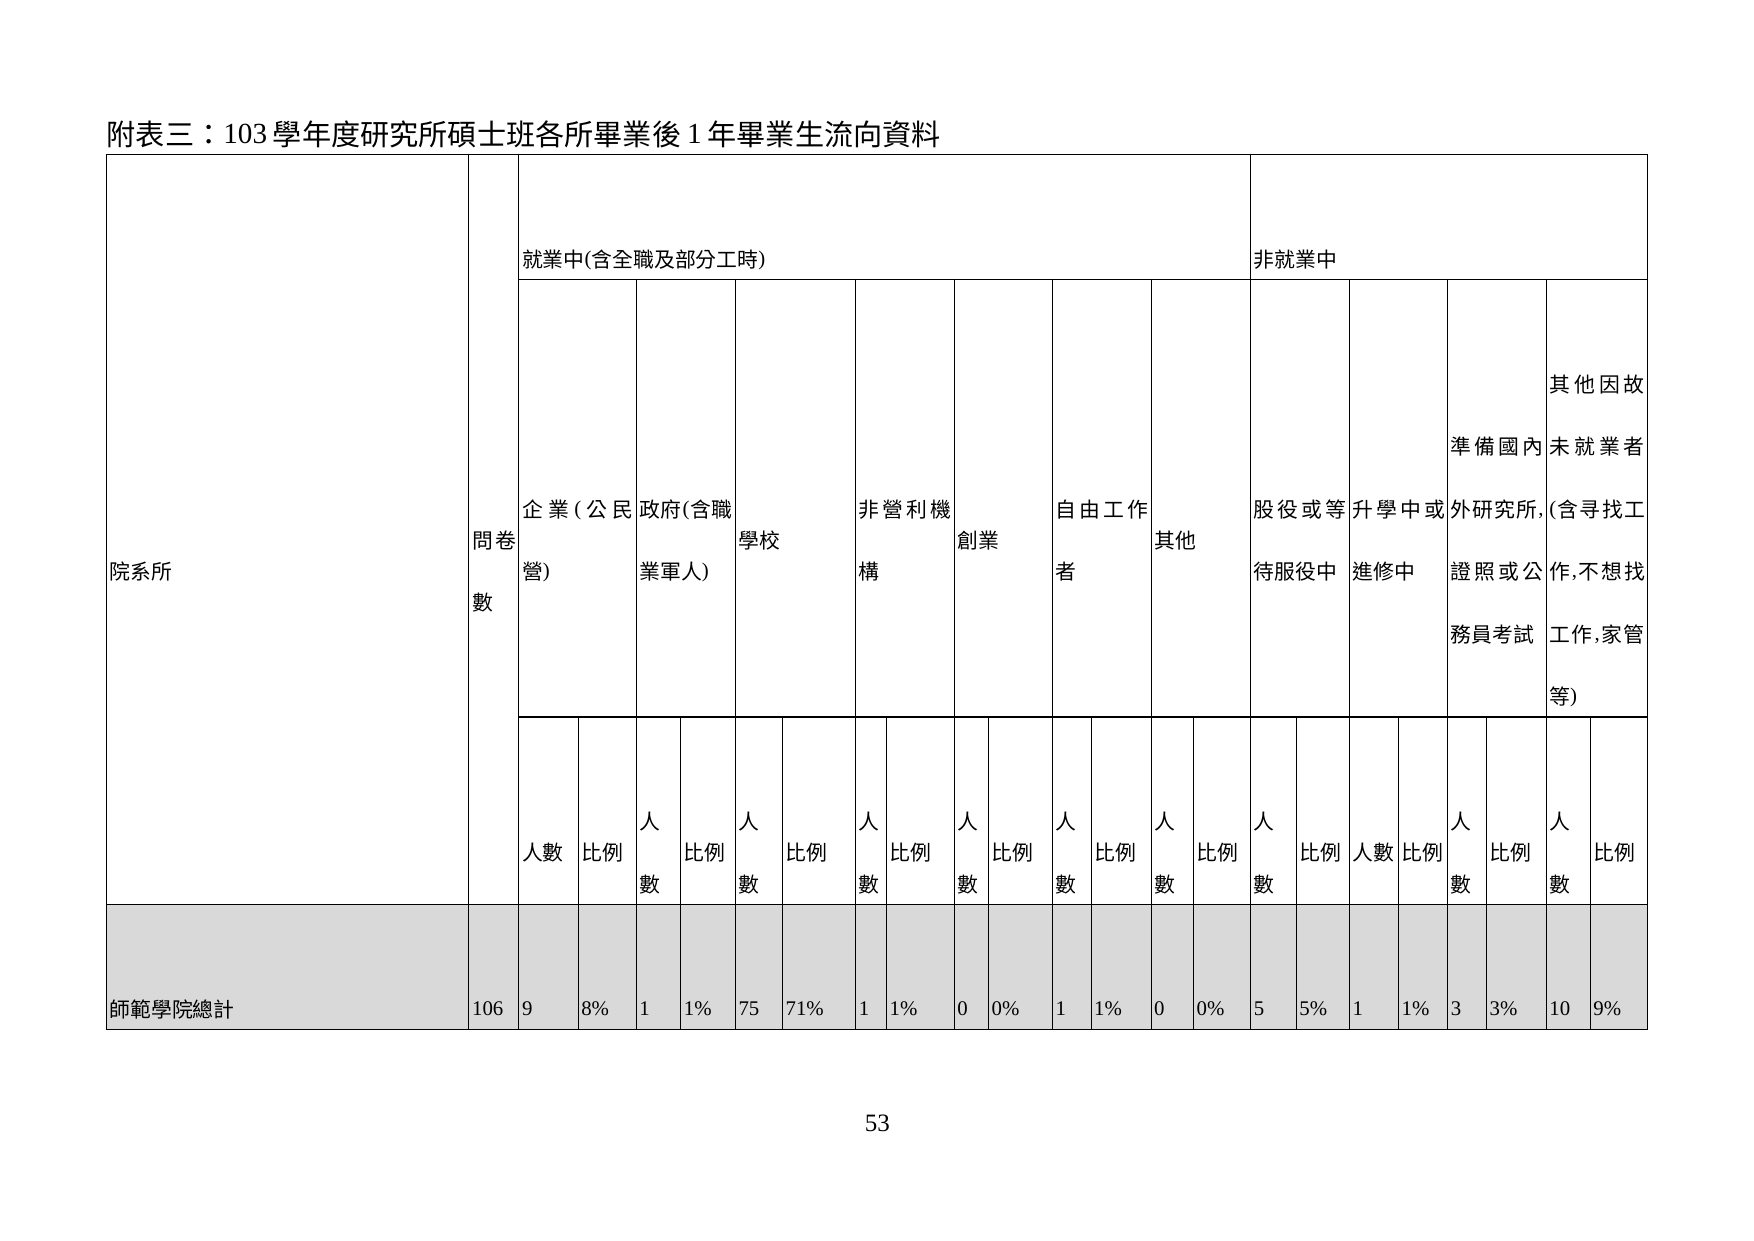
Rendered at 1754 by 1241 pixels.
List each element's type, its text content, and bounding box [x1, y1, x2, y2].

table_cell 比例 [1194, 718, 1250, 904]
table_header 非就業中 [1251, 155, 1647, 279]
table_cell 1 [1350, 905, 1398, 1029]
table_cell 比例 [1591, 718, 1647, 904]
table_cell 準備國內外研究所,證照或公務員考試 [1448, 280, 1546, 716]
table_cell 人數 [1152, 718, 1193, 904]
table_cell 75 [736, 905, 782, 1029]
table_cell 1% [1092, 905, 1151, 1029]
table_cell 比例 [887, 718, 954, 904]
table_cell 5% [1297, 905, 1349, 1029]
table_cell 人數 [856, 718, 886, 904]
table_cell 9% [1591, 905, 1647, 1029]
table_cell 其他因故未就業者(含寻找工作,不想找工作,家管等) [1547, 280, 1647, 716]
table_cell 人數 [955, 718, 988, 904]
table_cell 3 [1448, 905, 1486, 1029]
table_header 院系所 [107, 155, 468, 904]
table_cell 5 [1251, 905, 1296, 1029]
table_cell 1% [887, 905, 954, 1029]
table_cell 比例 [1487, 718, 1546, 904]
table_cell 人數 [519, 718, 578, 904]
table_cell 非營利機構 [856, 280, 954, 716]
table_cell 10 [1547, 905, 1590, 1029]
table_cell 3% [1487, 905, 1546, 1029]
table_cell 其他 [1152, 280, 1250, 716]
table_cell 比例 [1399, 718, 1447, 904]
table_cell 1% [1399, 905, 1447, 1029]
table_cell 比例 [1092, 718, 1151, 904]
table_cell 1 [1053, 905, 1091, 1029]
table_cell 人數 [1350, 718, 1398, 904]
table_header 問卷數 [469, 155, 518, 904]
table_cell 人數 [736, 718, 782, 904]
table_cell 比例 [681, 718, 735, 904]
table_header 就業中(含全職及部分工時) [519, 155, 1250, 279]
table_cell 人數 [1251, 718, 1296, 904]
table_cell 0 [955, 905, 988, 1029]
table_cell 創業 [955, 280, 1052, 716]
table_cell 自由工作者 [1053, 280, 1151, 716]
table_cell 1 [637, 905, 680, 1029]
table_cell 師範學院總計 [107, 905, 468, 1029]
table_cell 0% [1194, 905, 1250, 1029]
table_cell 股役或等待服役中 [1251, 280, 1349, 716]
table_cell 1 [856, 905, 886, 1029]
table_cell 人數 [1547, 718, 1590, 904]
table_cell 0 [1152, 905, 1193, 1029]
table_cell 比例 [783, 718, 855, 904]
subtitle 附表三：103學年度研究所碩士班各所畢業後1年畢業生流向資料 [106, 91, 1648, 154]
table_cell 比例 [1297, 718, 1349, 904]
table_cell 人數 [1448, 718, 1486, 904]
table_cell 比例 [989, 718, 1052, 904]
table_cell 政府(含職業軍人) [637, 280, 735, 716]
table_cell 71% [783, 905, 855, 1029]
table_cell 升學中或進修中 [1350, 280, 1447, 716]
table_cell 8% [579, 905, 636, 1029]
table_cell 人數 [637, 718, 680, 904]
table_cell 比例 [579, 718, 636, 904]
table_cell 1% [681, 905, 735, 1029]
table_cell 企業(公民營) [519, 280, 636, 716]
table_cell 0% [989, 905, 1052, 1029]
table_cell 106 [469, 905, 518, 1029]
table_cell 學校 [736, 280, 855, 716]
table_cell 9 [519, 905, 578, 1029]
table_cell 人數 [1053, 718, 1091, 904]
